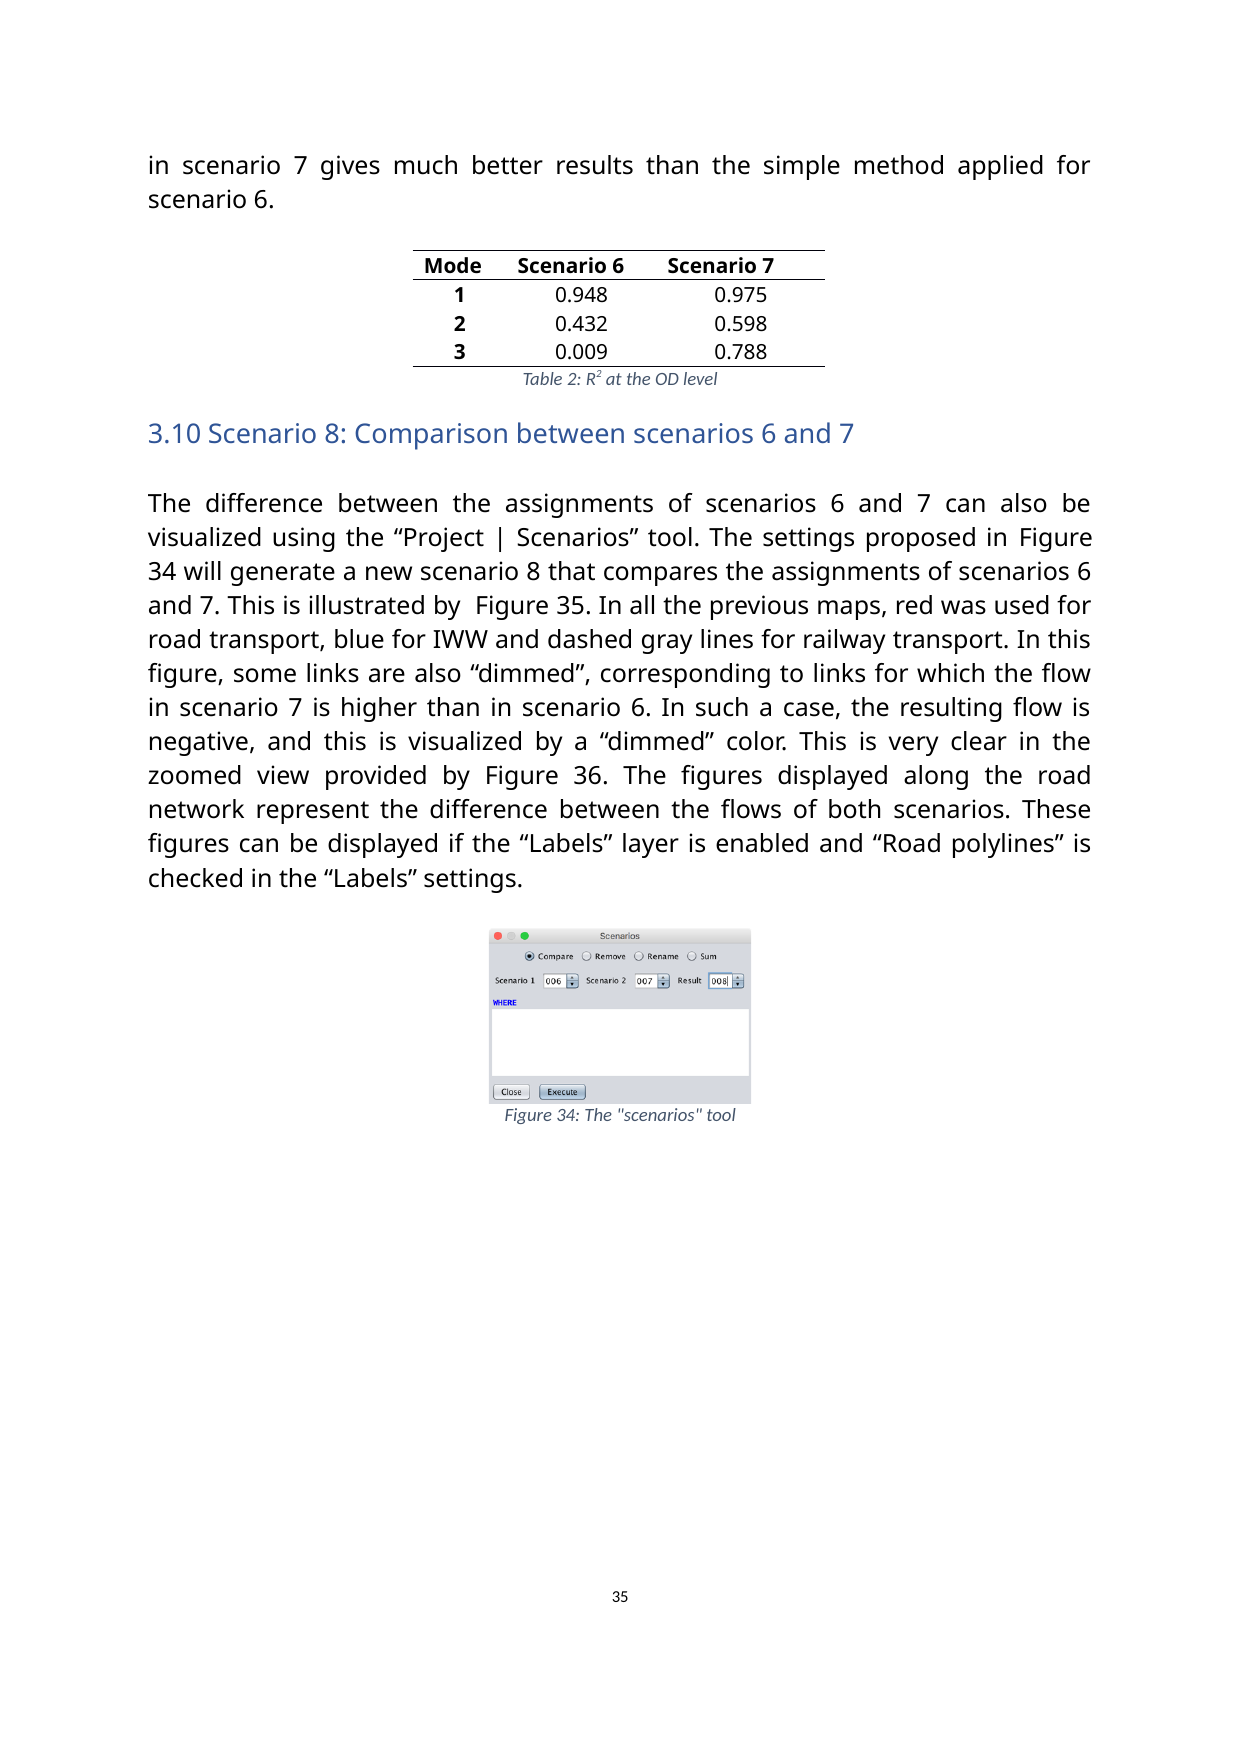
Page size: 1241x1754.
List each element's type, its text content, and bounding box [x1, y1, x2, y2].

table_header Scenario 7 [656, 251, 825, 279]
picture [488, 928, 752, 1104]
table_cell 0.009 [506, 337, 656, 366]
text Table 2: R2 at the OD level [148, 367, 1093, 389]
table_cell 3 [413, 337, 506, 366]
subtitle Scenario 8: Comparison between scenarios 6 and 7 [148, 414, 1093, 451]
table_cell 0.975 [656, 280, 825, 309]
table_cell 2 [413, 309, 506, 337]
text in scenario 7 gives much better results than the simple method applied for scenario 6. [148, 148, 1093, 216]
table_cell 0.948 [506, 280, 656, 309]
table_cell 1 [413, 280, 506, 309]
text Figure 34: The "scenarios" tool [148, 1103, 1093, 1126]
table_cell 0.788 [656, 337, 825, 366]
text The difference between the assignments of scenarios 6 and 7 can also be visualized using the “Project | Scenarios” tool. The settings proposed in Figure 34 will generate a new scenario 8 that compares the assignments of scenarios 6 and 7. This is illustrated by Figure 35. In all the previous maps, red was used for road transport, blue for IWW and dashed gray lines for railway transport. In this figure, some links are also “dimmed”, corresponding to links for which the flow in scenario 7 is higher than in scenario 6. In such a case, the resulting flow is negative, and this is visualized by a “dimmed” color. This is very clear in the zoomed view provided by Figure 36. The figures displayed along the road network represent the difference between the flows of both scenarios. These figures can be displayed if the “Labels” layer is enabled and “Road polylines” is checked in the “Labels” settings. [148, 486, 1093, 894]
table_header Mode [413, 251, 506, 279]
table_cell 0.598 [656, 309, 825, 337]
table_header Scenario 6 [506, 251, 656, 279]
table_cell 0.432 [506, 309, 656, 337]
